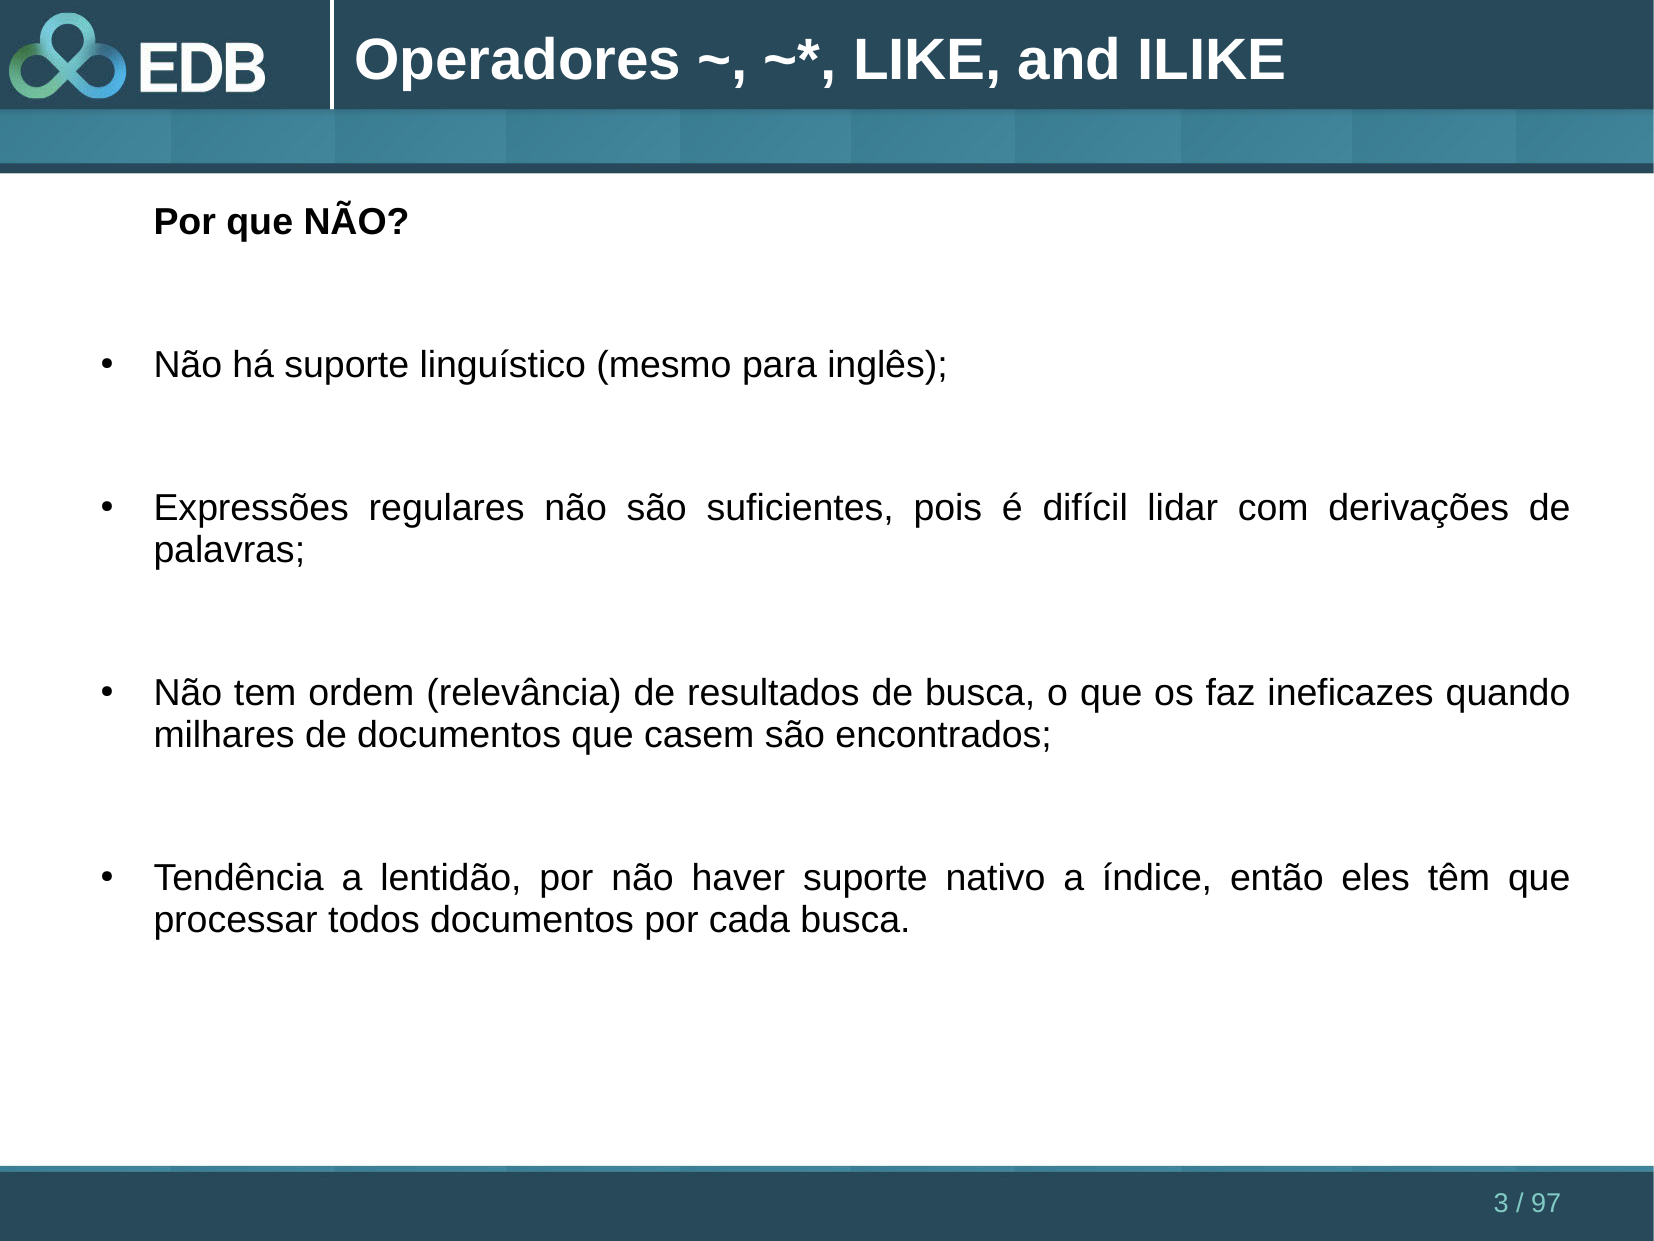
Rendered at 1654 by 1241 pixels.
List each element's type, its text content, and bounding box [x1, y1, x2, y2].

list Por que NÃO? Não há suporte linguístico (mesmo para inglês); Expressões regulares não são suficientes, pois é difícil lidar com derivações de palavras; Não tem ordem (relevância) de resultados de busca, o que os faz ineficazes quando milhares de documentos que casem são encontrados; Tendência a lentidão, por não haver suporte nativo a índice, então eles têm que processar todos documentos por cada busca. [82, 200, 1571, 1137]
title Operadores ~, ~*, LIKE, and ILIKE [354, 26, 1595, 92]
picture [0, 0, 1654, 1241]
